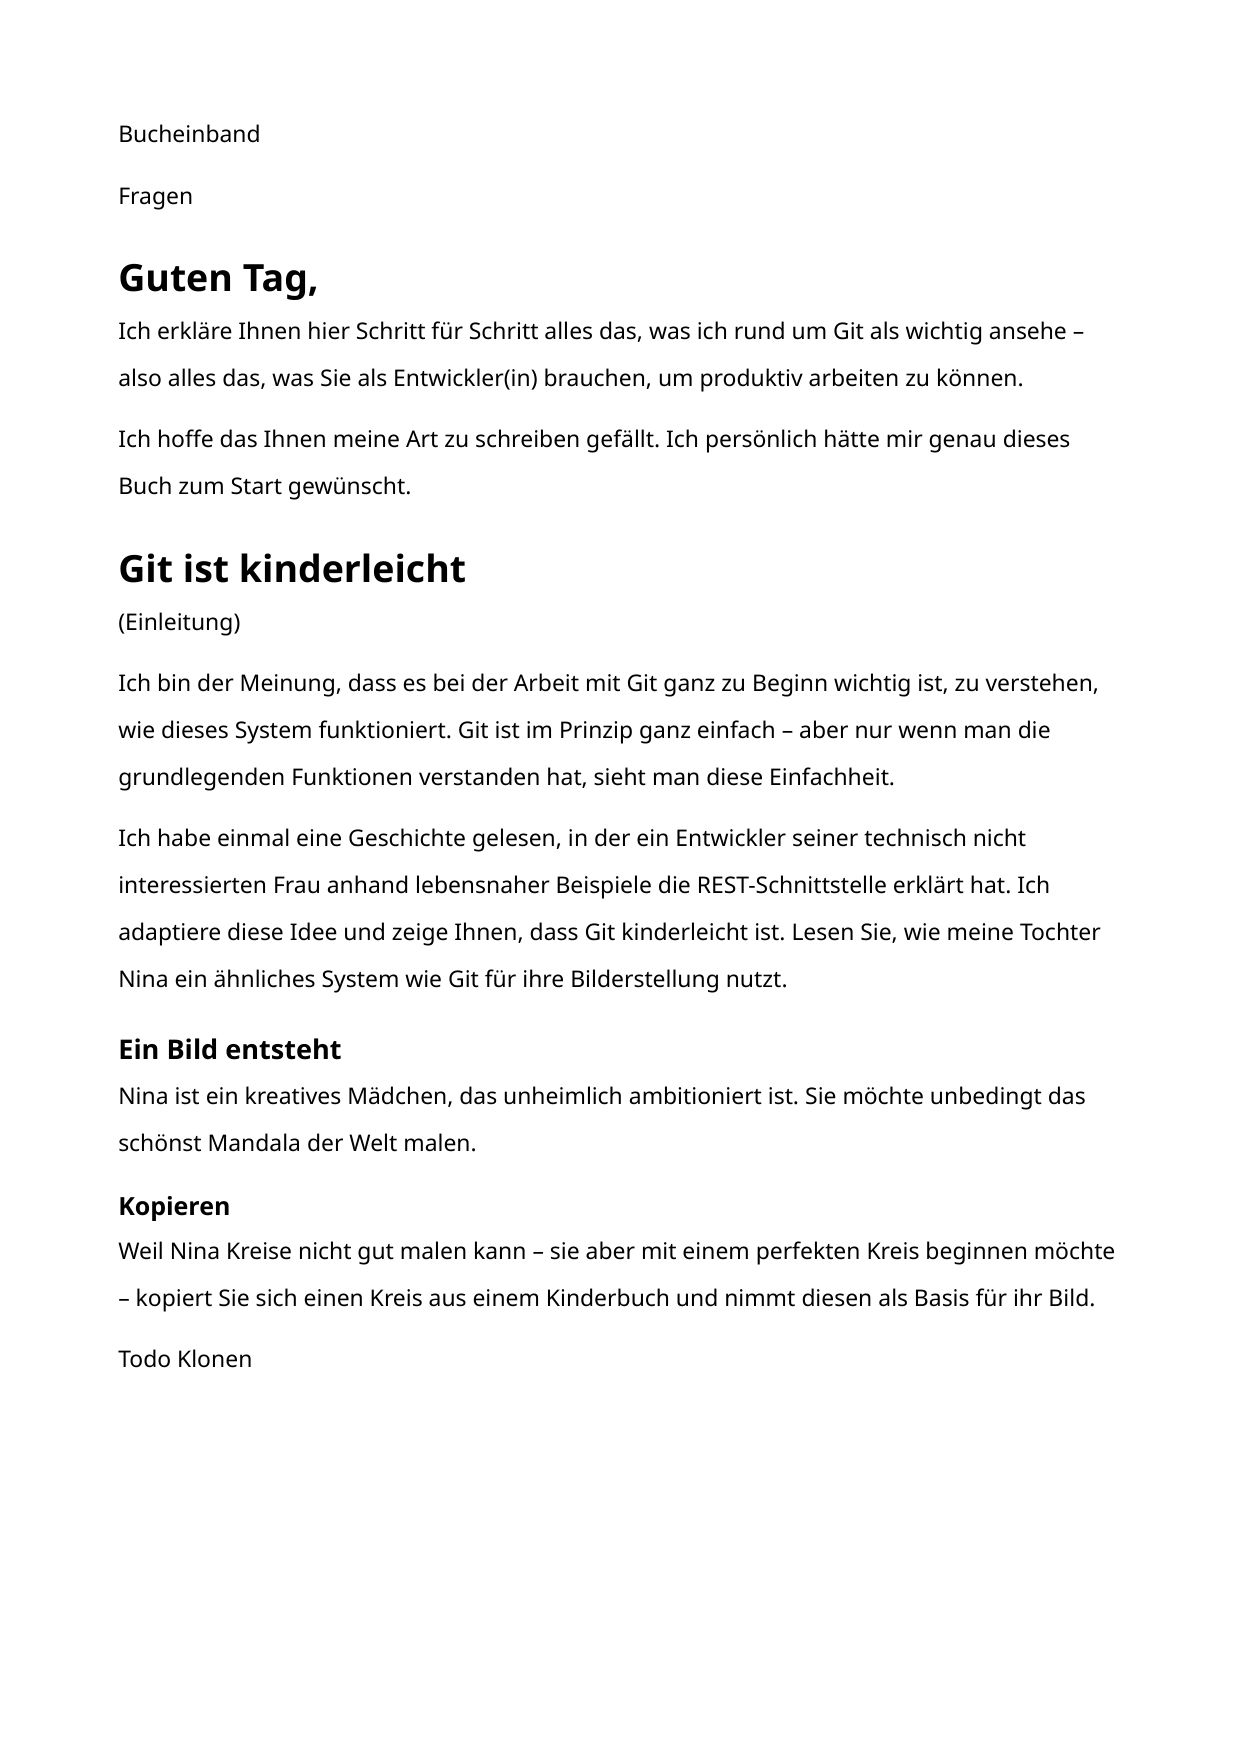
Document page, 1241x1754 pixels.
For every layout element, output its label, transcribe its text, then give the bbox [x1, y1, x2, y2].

subtitle Git ist kinderleicht [118, 542, 1122, 593]
text Ich hoffe das Ihnen meine Art zu schreiben gefällt. Ich persönlich hätte mir genau dieses Buch zum Start gewünscht. [118, 423, 1122, 501]
text Ich habe einmal eine Geschichte gelesen, in der ein Entwickler seiner technisch nicht interessierten Frau anhand lebensnaher Beispiele die REST-Schnittstelle erklärt hat. Ich adaptiere diese Idee und zeige Ihnen, dass Git kinderleicht ist. Lesen Sie, wie meine Tochter Nina ein ähnliches System wie Git für ihre Bilderstellung nutzt. [118, 822, 1122, 994]
text Fragen [118, 179, 1122, 211]
text (Einleitung) [118, 606, 1122, 637]
text Weil Nina Kreise nicht gut malen kann – sie aber mit einem perfekten Kreis beginnen möchte – kopiert Sie sich einen Kreis aus einem Kinderbuch und nimmt diesen als Basis für ihr Bild. [118, 1235, 1122, 1313]
text Todo Klonen [118, 1343, 1122, 1374]
text Bucheinband [118, 118, 1122, 149]
text Nina ist ein kreatives Mädchen, das unheimlich ambitioniert ist. Sie möchte unbedingt das schönst Mandala der Welt malen. [118, 1080, 1122, 1158]
text Ich bin der Meinung, dass es bei der Arbeit mit Git ganz zu Beginn wichtig ist, zu verstehen, wie dieses System funktioniert. Git ist im Prinzip ganz einfach – aber nur wenn man die grundlegenden Funktionen verstanden hat, sieht man diese Einfachheit. [118, 667, 1122, 792]
subtitle Kopieren [118, 1188, 1122, 1222]
subtitle Ein Bild entsteht [118, 1031, 1122, 1067]
text Ich erkläre Ihnen hier Schritt für Schritt alles das, was ich rund um Git als wichtig ansehe – also alles das, was Sie als Entwickler(in) brauchen, um produktiv arbeiten zu können. [118, 315, 1122, 393]
subtitle Guten Tag, [118, 251, 1122, 302]
